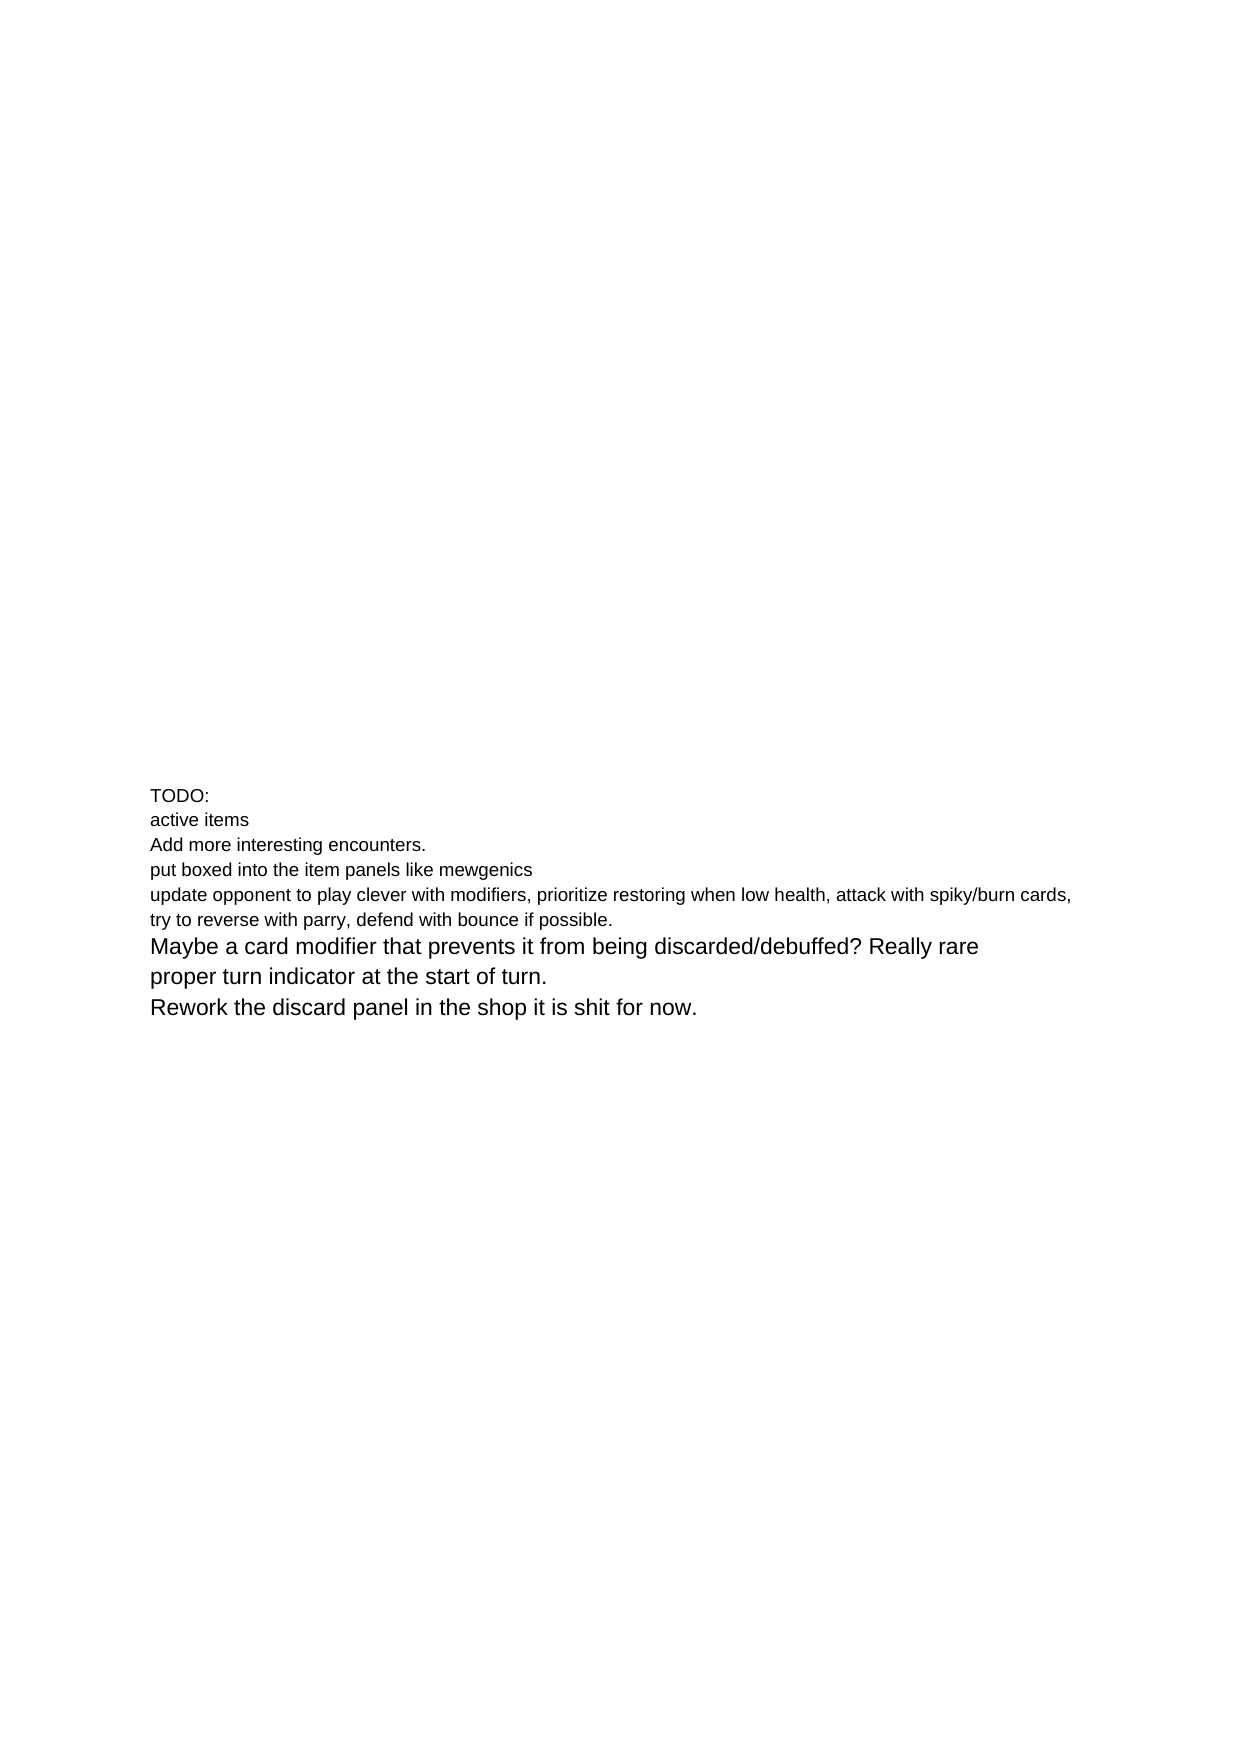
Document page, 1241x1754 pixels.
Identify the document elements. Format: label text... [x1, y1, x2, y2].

text Maybe a card modifier that prevents it from being discarded/debuffed? Really rare [150, 933, 1090, 959]
text TODO: [150, 784, 1090, 806]
text active items [150, 809, 1090, 831]
text Add more interesting encounters. [150, 834, 1090, 856]
text proper turn indicator at the start of turn. [150, 963, 1090, 990]
text update opponent to play clever with modifiers, prioritize restoring when low health, attack with spiky/burn cards, try to reverse with parry, defend with bounce if possible. [150, 883, 1090, 930]
text put boxed into the item panels like mewgenics [150, 859, 1090, 880]
text Rework the discard panel in the shop it is shit for now. [150, 993, 1090, 1020]
